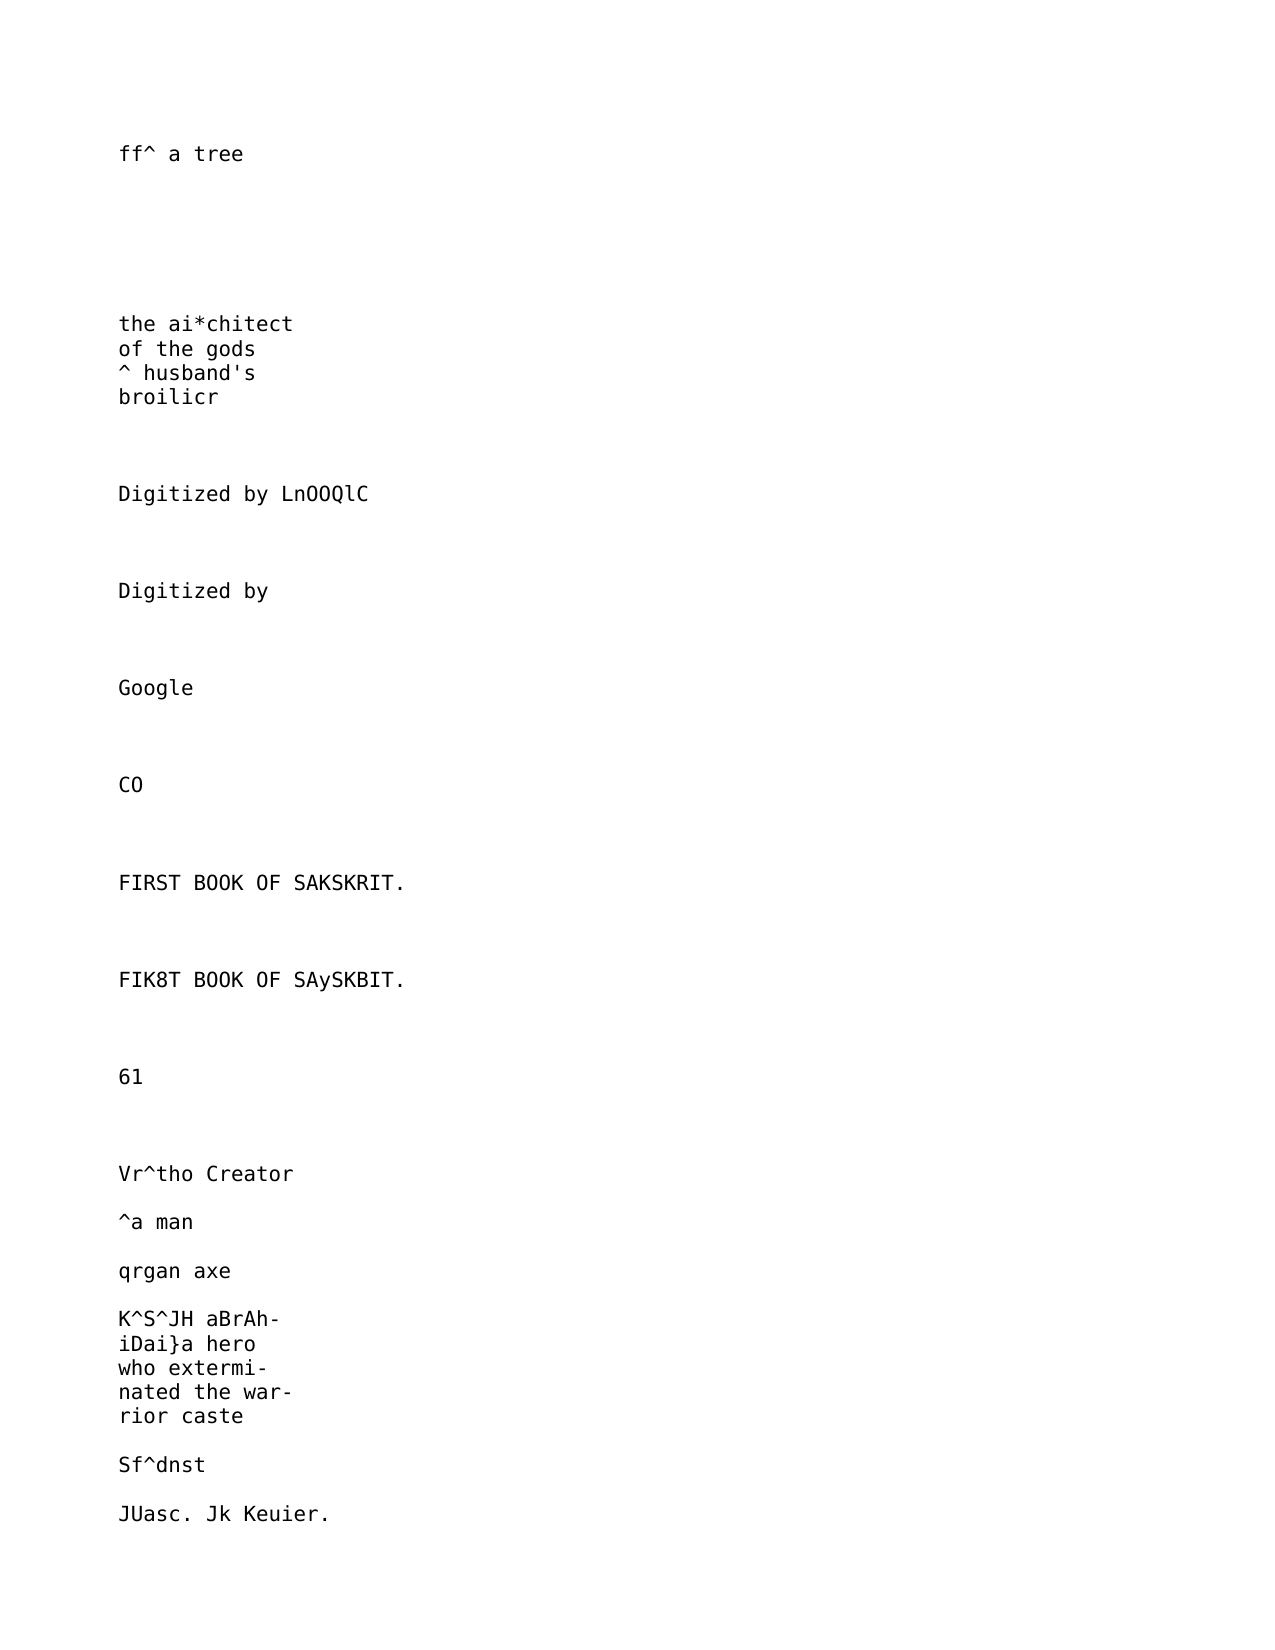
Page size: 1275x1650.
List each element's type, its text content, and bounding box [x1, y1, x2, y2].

text 61 [118, 1065, 1157, 1089]
text FIK8T BOOK OF SAySKBIT. [118, 968, 1157, 992]
text ^a man [118, 1210, 1157, 1234]
text nated the war- [118, 1380, 1157, 1404]
text iDai}a hero [118, 1332, 1157, 1356]
text the ai*chitect [118, 312, 1157, 337]
text K^S^JH aBrAh- [118, 1307, 1157, 1332]
text Sf^dnst [118, 1453, 1157, 1477]
text rior caste [118, 1404, 1157, 1429]
text JUasc. Jk Keuier. [118, 1502, 1157, 1526]
text of the gods [118, 337, 1157, 361]
text CO [118, 773, 1157, 798]
text ^ husband's [118, 361, 1157, 385]
text Digitized by LnOOQlC [118, 482, 1157, 506]
text Digitized by [118, 579, 1157, 603]
text FIRST BOOK OF SAKSKRIT. [118, 871, 1157, 895]
text qrgan axe [118, 1259, 1157, 1283]
text Google [118, 676, 1157, 701]
text Vr^tho Creator [118, 1162, 1157, 1186]
text who extermi- [118, 1356, 1157, 1380]
text broilicr [118, 385, 1157, 409]
text ff^ a tree [118, 142, 1157, 167]
